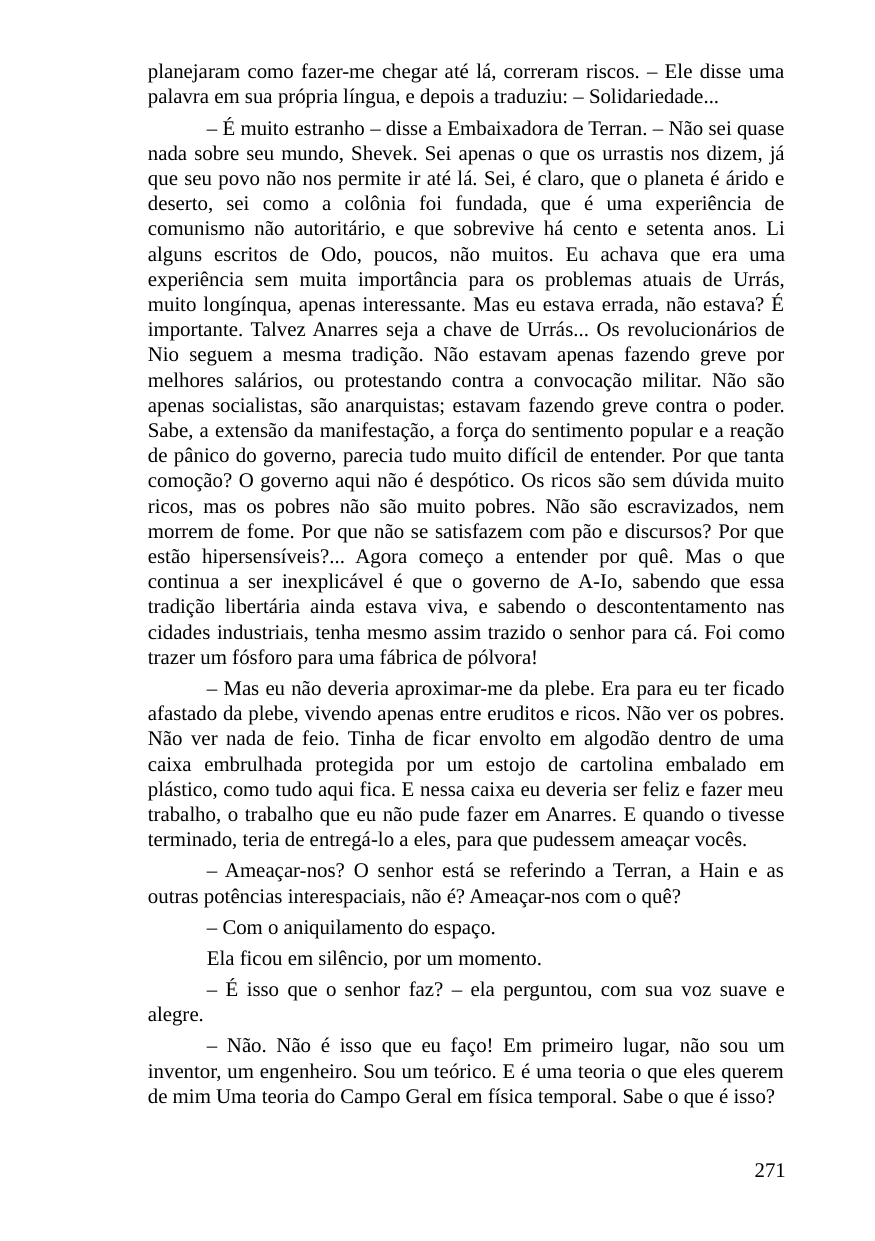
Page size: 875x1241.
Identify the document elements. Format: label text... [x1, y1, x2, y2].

text – Mas eu não deveria aproximar-me da plebe. Era para eu ter ficado afastado da plebe, vivendo apenas entre eruditos e ricos. Não ver os pobres. Não ver nada de feio. Tinha de ficar envolto em algodão dentro de uma caixa embrulhada protegida por um estojo de cartolina embalado em plástico, como tudo aqui fica. E nessa caixa eu deveria ser feliz e fazer meu trabalho, o trabalho que eu não pude fazer em Anarres. E quando o tivesse terminado, teria de entregá-lo a eles, para que pudessem ameaçar vocês. [148, 676, 786, 851]
text – É muito estranho – disse a Embaixadora de Terran. – Não sei quase nada sobre seu mundo, Shevek. Sei apenas o que os urrastis nos dizem, já que seu povo não nos permite ir até lá. Sei, é claro, que o planeta é árido e deserto, sei como a colônia foi fundada, que é uma experiência de comunismo não autoritário, e que sobrevive há cento e setenta anos. Li alguns escritos de Odo, poucos, não muitos. Eu achava que era uma experiência sem muita importância para os problemas atuais de Urrás, muito longínqua, apenas interessante. Mas eu estava errada, não estava? É importante. Talvez Anarres seja a chave de Urrás... Os revolucionários de Nio seguem a mesma tradição. Não estavam apenas fazendo greve por melhores salários, ou protestando contra a convocação militar. Não são apenas socialistas, são anarquistas; estavam fazendo greve contra o poder. Sabe, a extensão da manifestação, a força do sentimento popular e a reação de pânico do governo, parecia tudo muito difícil de entender. Por que tanta comoção? O governo aqui não é despótico. Os ricos são sem dúvida muito ricos, mas os pobres não são muito pobres. Não são escravizados, nem morrem de fome. Por que não se satisfazem com pão e discursos? Por que estão hipersensíveis?... Agora começo a entender por quê. Mas o que continua a ser inexplicável é que o governo de A-Io, sabendo que essa tradição libertária ainda estava viva, e sabendo o descontentamento nas cidades industriais, tenha mesmo assim trazido o senhor para cá. Foi como trazer um fósforo para uma fábrica de pólvora! [148, 115, 786, 669]
text – Com o aniquilamento do espaço. [148, 915, 786, 939]
text Ela ficou em silêncio, por um momento. [148, 946, 786, 970]
text planejaram como fazer-me chegar até lá, correram riscos. – Ele disse uma palavra em sua própria língua, e depois a traduziu: – Solidariedade... [148, 59, 786, 108]
text – Ameaçar-nos? O senhor está se referindo a Terran, a Hain e as outras potências interespaciais, não é? Ameaçar-nos com o quê? [148, 858, 786, 908]
text – Não. Não é isso que eu faço! Em primeiro lugar, não sou um inventor, um engenheiro. Sou um teórico. E é uma teoria o que eles querem de mim Uma teoria do Campo Geral em física temporal. Sabe o que é isso? [148, 1033, 786, 1108]
text – É isso que o senhor faz? – ela perguntou, com sua voz suave e alegre. [148, 977, 786, 1026]
